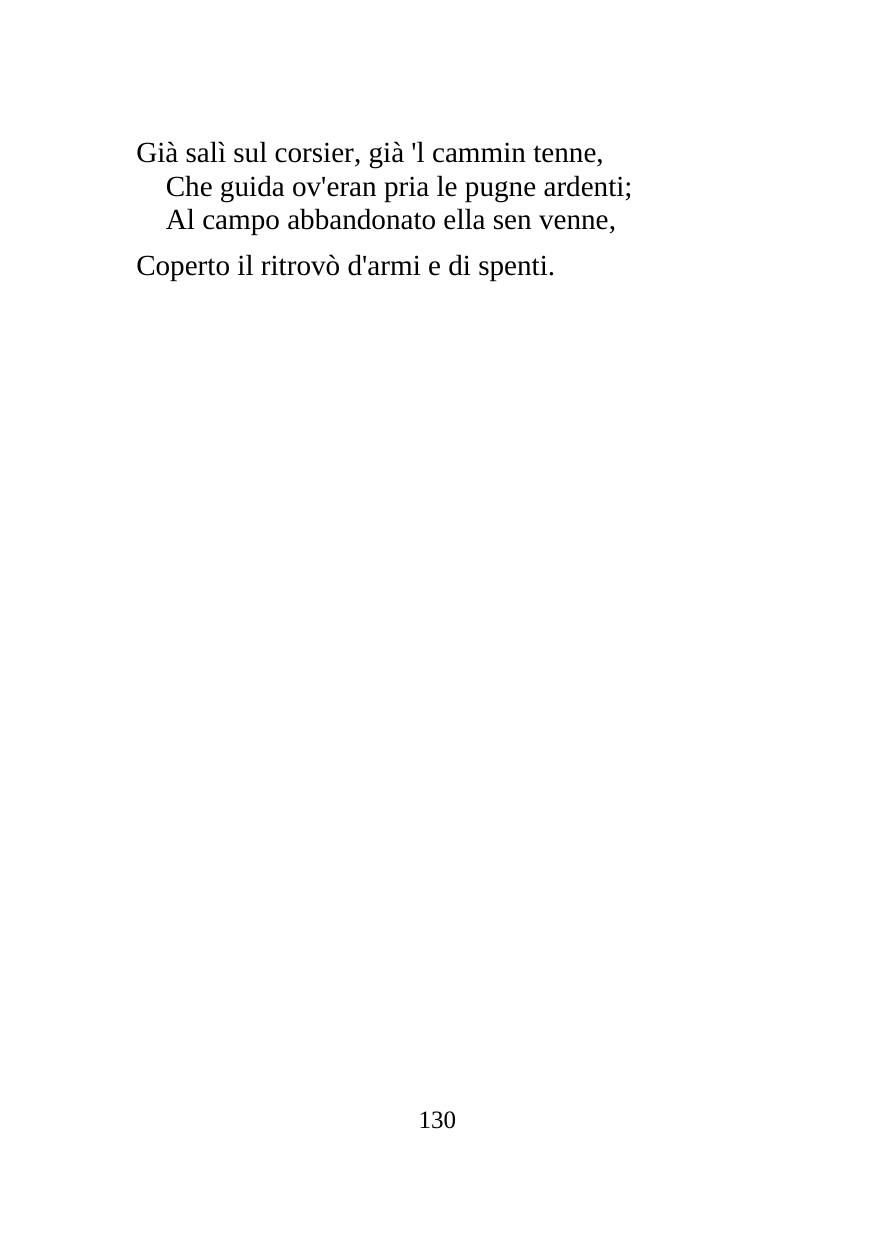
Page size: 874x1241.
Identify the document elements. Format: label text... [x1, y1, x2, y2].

text Coperto il ritrovò d'armi e di spenti. [136, 248, 768, 282]
text Già salì sul corsier, già 'l cammin tenne, Che guida ov'eran pria le pugne ardenti; Al campo abbandonato ella sen venne, [136, 135, 768, 236]
